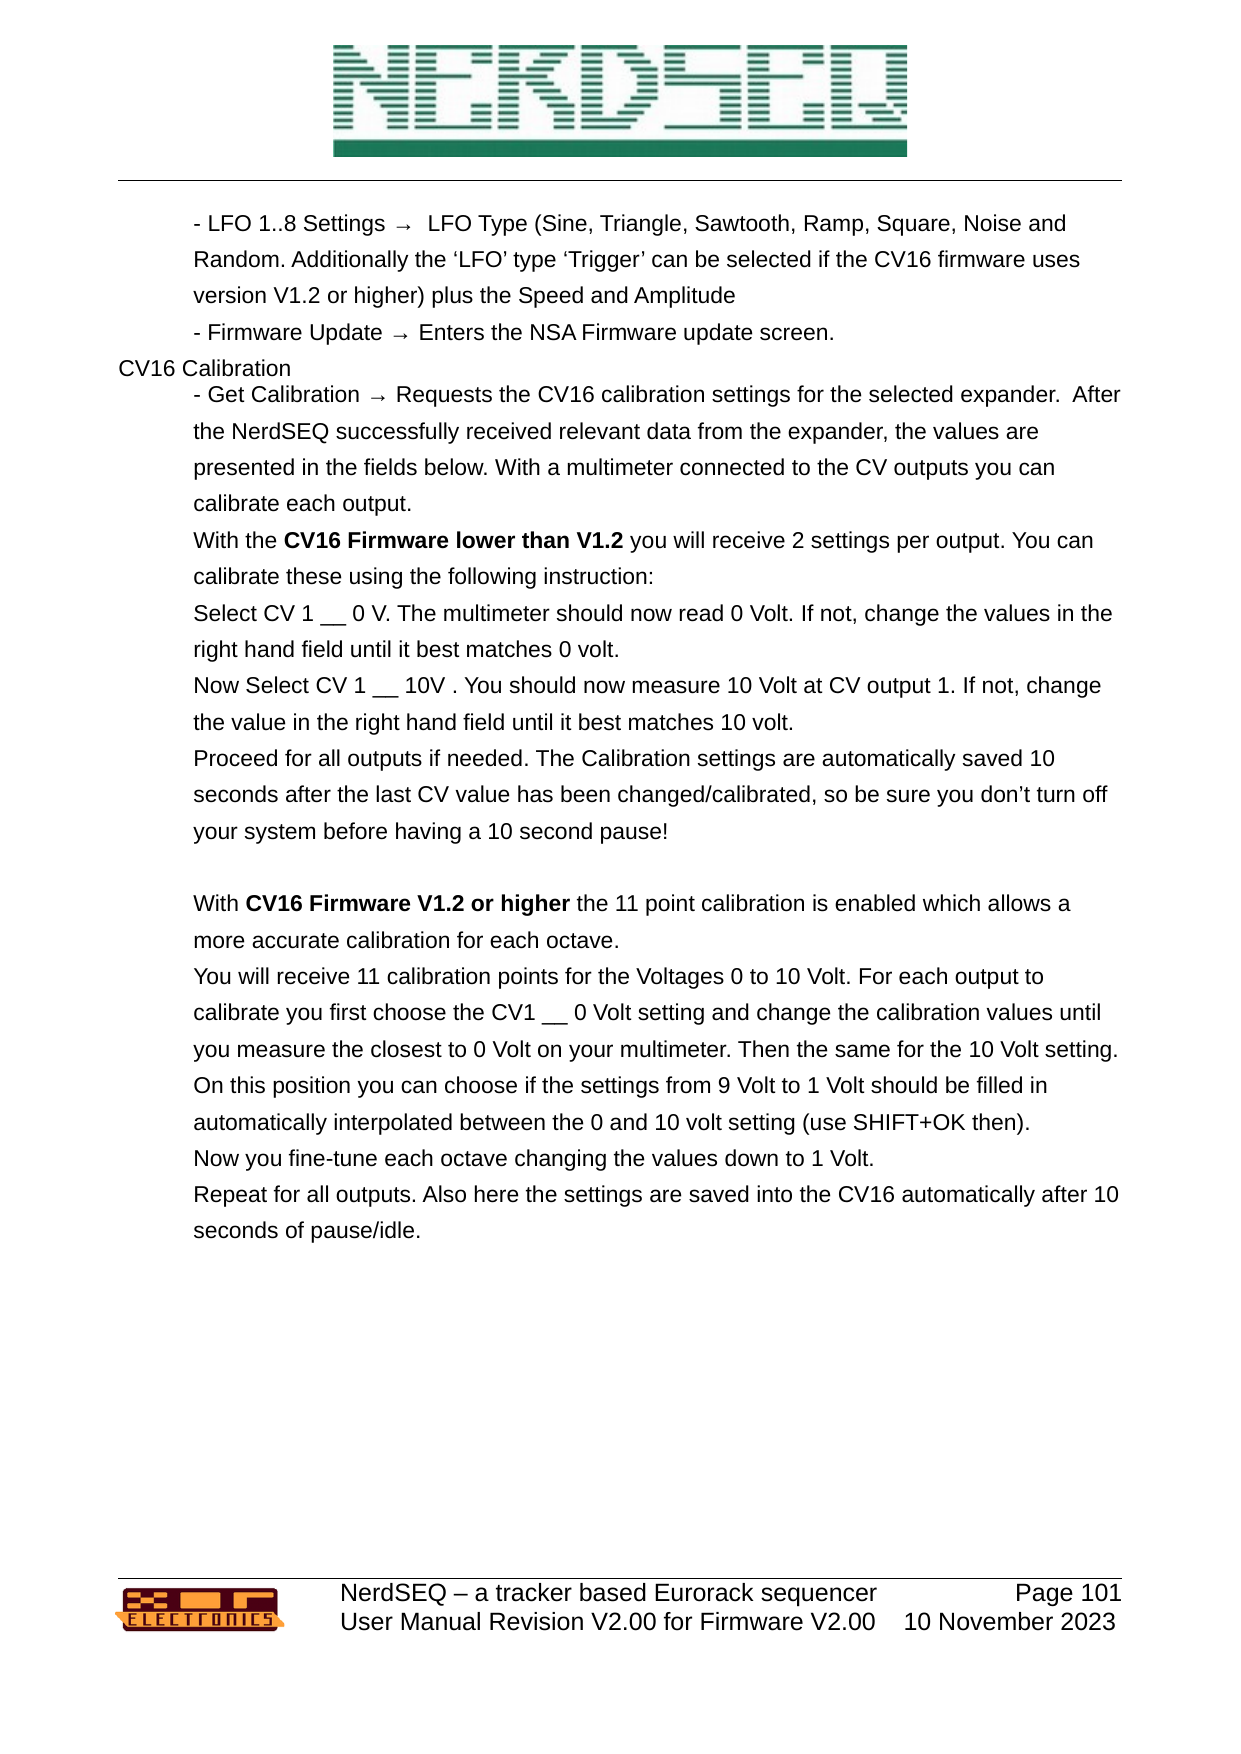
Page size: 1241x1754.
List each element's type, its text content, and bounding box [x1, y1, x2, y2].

subtitle CV16 Calibration [118, 355, 1122, 381]
text Proceed for all outputs if needed. The Calibration settings are automatically saved 10 seconds after the last CV value has been changed/calibrated, so be sure you don’t turn off your system before having a 10 second pause! [193, 745, 1122, 844]
text Repeat for all outputs. Also here the settings are saved into the CV16 automatically after 10 seconds of pause/idle. [193, 1181, 1122, 1244]
text Now Select CV 1 __ 10V . You should now measure 10 Volt at CV output 1. If not, change the value in the right hand field until it best matches 10 volt. [193, 672, 1122, 735]
picture [115, 1584, 285, 1634]
text You will receive 11 calibration points for the Voltages 0 to 10 Volt. For each output to calibrate you first choose the CV1 __ 0 Volt setting and change the calibration values until you measure the closest to 0 Volt on your multimeter. Then the same for the 10 Volt setting. [193, 963, 1122, 1062]
text - LFO 1..8 Settings → LFO Type (Sine, Triangle, Sawtooth, Ramp, Square, Noise and Random. Additionally the ‘LFO’ type ‘Trigger’ can be selected if the CV16 firmware uses version V1.2 or higher) plus the Speed and Amplitude [193, 209, 1122, 309]
picture [333, 45, 908, 157]
text On this position you can choose if the settings from 9 Volt to 1 Volt should be filled in automatically interpolated between the 0 and 10 volt setting (use SHIFT+OK then). [193, 1072, 1122, 1135]
text - Firmware Update → Enters the NSA Firmware update screen. [193, 319, 1122, 345]
text - Get Calibration → Requests the CV16 calibration settings for the selected expander. After the NerdSEQ successfully received relevant data from the expander, the values are presented in the fields below. With a multimeter connected to the CV outputs you can calibrate each output. With the CV16 Firmware lower than V1.2 you will receive 2 settings per output. You can calibrate these using the following instruction: Select CV 1 __ 0 V. The multimeter should now read 0 Volt. If not, change the values in the right hand field until it best matches 0 volt. [193, 381, 1122, 662]
text With CV16 Firmware V1.2 or higher the 11 point calibration is enabled which allows a more accurate calibration for each octave. [193, 890, 1122, 953]
text Now you fine-tune each octave changing the values down to 1 Volt. [193, 1145, 1122, 1171]
